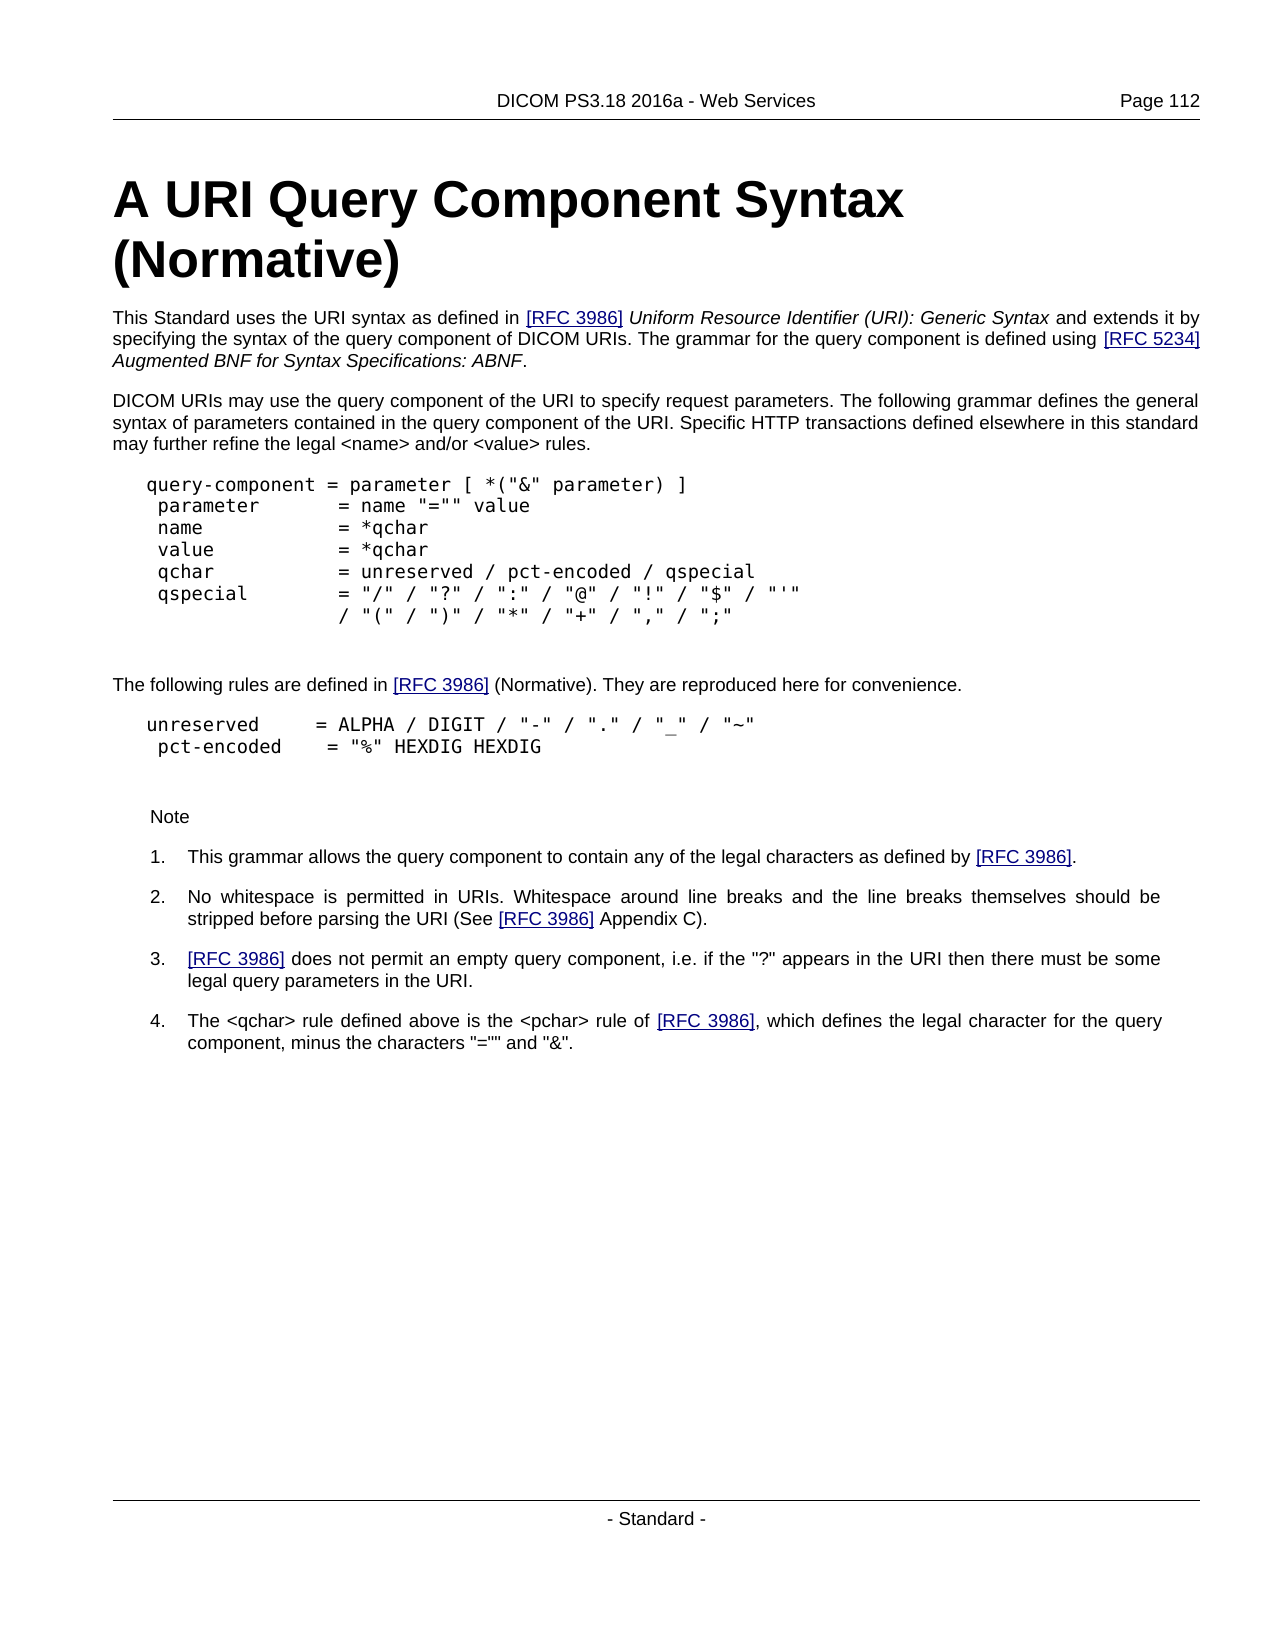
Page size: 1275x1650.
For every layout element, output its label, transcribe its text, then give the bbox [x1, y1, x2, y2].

list [RFC 3986] does not permit an empty query component, i.e. if the "?" appears in the URI then there must be some legal query parameters in the URI. [150, 948, 1162, 991]
list The <qchar> rule defined above is the <pchar> rule of [RFC 3986], which defines the legal character for the query component, minus the characters "="" and "&". [150, 1010, 1162, 1053]
text DICOM URIs may use the query component of the URI to specify request parameters. The following grammar defines the general syntax of parameters contained in the query component of the URI. Specific HTTP transactions defined elsewhere in this standard may further refine the legal <name> and/or <value> rules. [112, 390, 1200, 455]
text unreserved = ALPHA / DIGIT / "-" / "." / "_" / "~" pct-encoded = "%" HEXDIG HEXDIG [112, 714, 1200, 787]
text A URI Query Component Syntax (Normative) [112, 169, 1200, 288]
list No whitespace is permitted in URIs. Whitespace around line breaks and the line breaks themselves should be stripped before parsing the URI (See [RFC 3986] Appendix C). [150, 886, 1162, 929]
text This Standard uses the URI syntax as defined in [RFC 3986] Uniform Resource Identifier (URI): Generic Syntax and extends it by specifying the syntax of the query component of DICOM URIs. The grammar for the query component is defined using [RFC 5234] Augmented BNF for Syntax Specifications: ABNF. [112, 307, 1200, 371]
list This grammar allows the query component to contain any of the legal characters as defined by [RFC 3986]. [150, 846, 1162, 868]
text Note [150, 806, 1162, 827]
text The following rules are defined in [RFC 3986] (Normative). They are reproduced here for convenience. [112, 674, 1200, 696]
text query-component = parameter [ *("&" parameter) ] parameter = name "="" value name = *qchar value = *qchar qchar = unreserved / pct-encoded / qspecial qspecial = "/" / "?" / ":" / "@" / "!" / "$" / "'" / "(" / ")" / "*" / "+" / "," / ";" [112, 473, 1200, 655]
